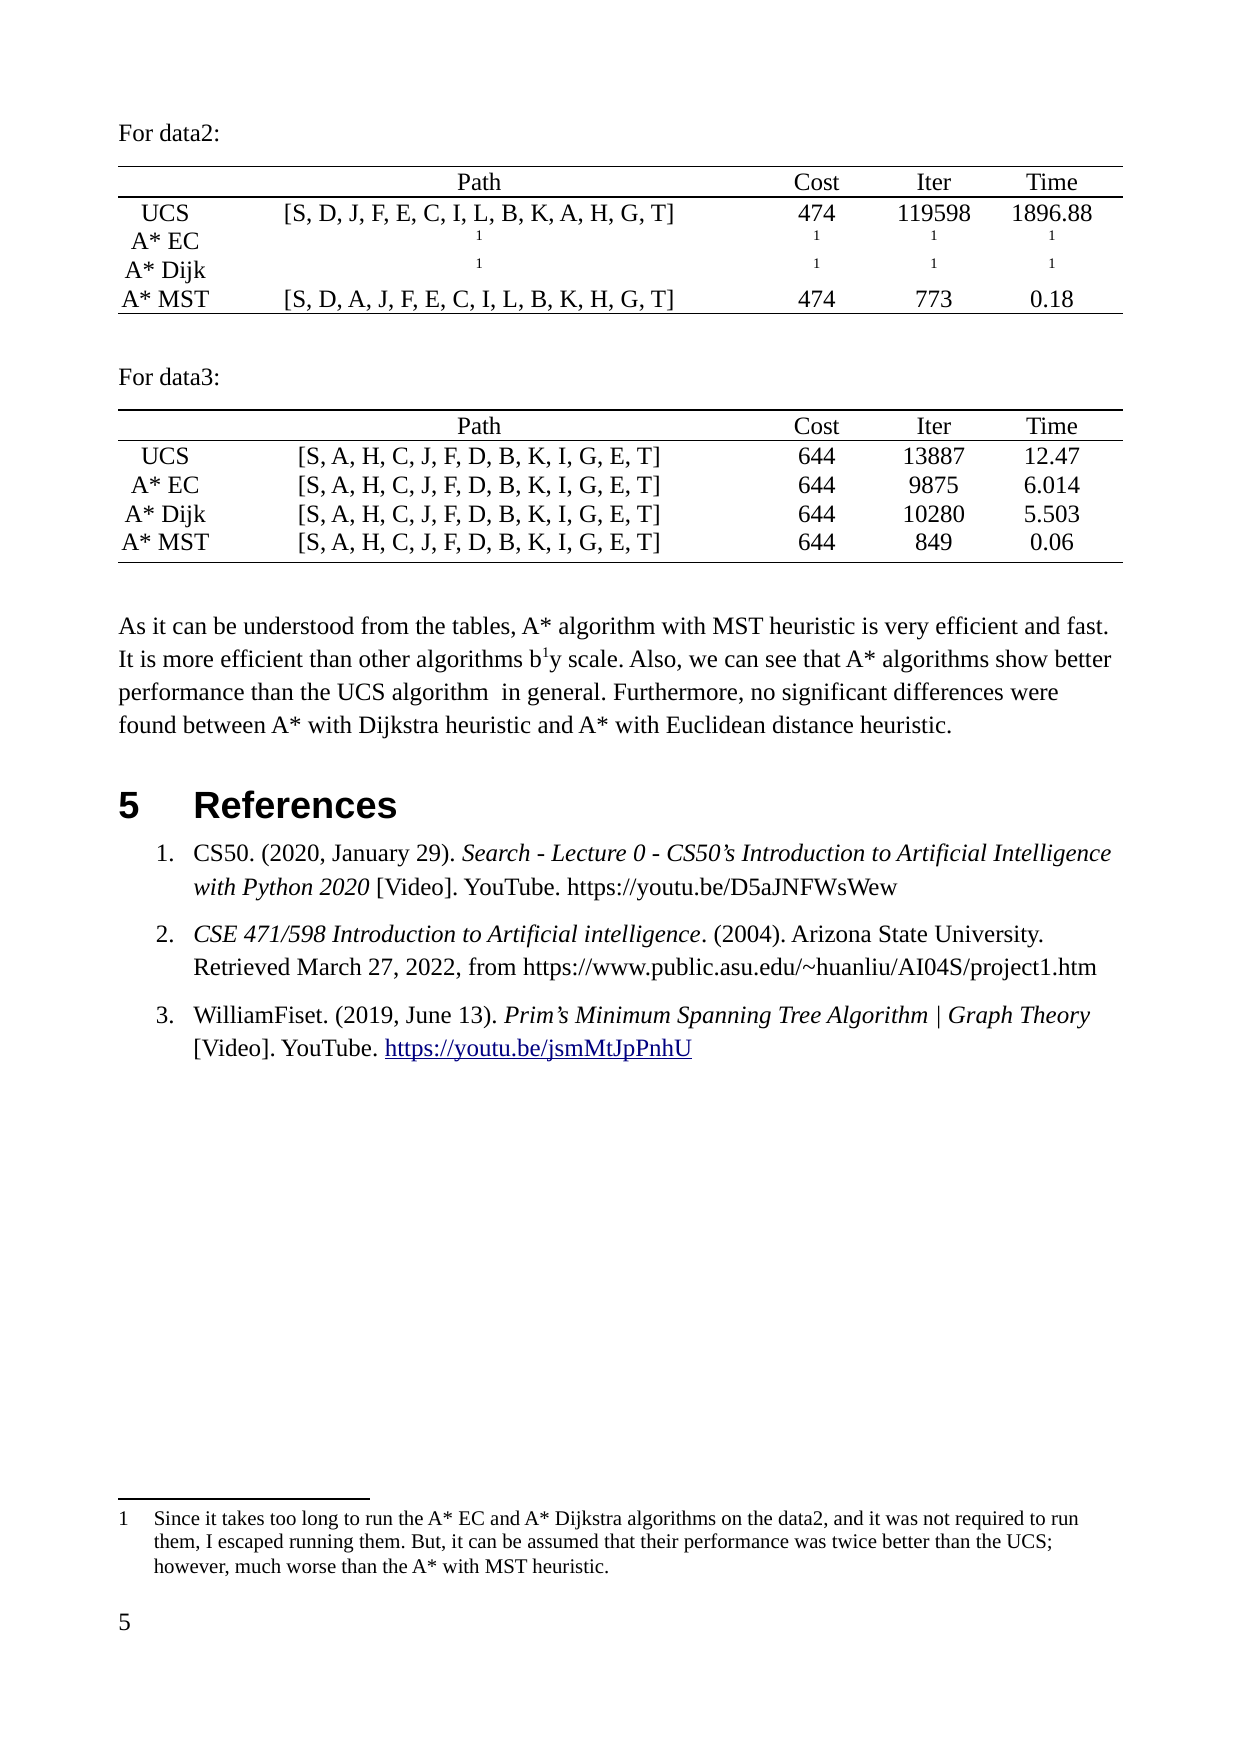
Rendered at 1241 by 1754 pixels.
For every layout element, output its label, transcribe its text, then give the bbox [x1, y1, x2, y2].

table_cell 1 [887, 255, 981, 284]
table_header Time [981, 167, 1123, 196]
table_cell UCS [118, 441, 212, 470]
table_cell 0.06 [981, 528, 1123, 562]
table_header Path [212, 167, 746, 196]
table_cell 474 [746, 284, 887, 313]
table_cell [S, A, H, C, J, F, D, B, K, I, G, E, T] [212, 441, 746, 470]
table_header Iter [887, 167, 981, 196]
table_cell 0.18 [981, 284, 1123, 313]
table_cell 13887 [887, 441, 981, 470]
text For data2: [118, 118, 1122, 147]
table_cell 1 [746, 255, 887, 284]
table_cell [S, A, H, C, J, F, D, B, K, I, G, E, T] [212, 499, 746, 527]
table_cell A* Dijk [118, 255, 212, 284]
table_cell A* Dijk [118, 499, 212, 527]
table_cell 849 [887, 528, 981, 562]
table_cell 1896.88 [981, 198, 1123, 226]
table_cell 1 [981, 255, 1123, 284]
list CS50. (2020, January 29). Search - Lecture 0 - CS50’s Introduction to Artificial Intelligence with Python 2020 [Video]. YouTube. https://youtu.be/D5aJNFWsWew [156, 838, 1122, 900]
list WilliamFiset. (2019, June 13). Prim’s Minimum Spanning Tree Algorithm | Graph Theory [Video]. YouTube. https://youtu.be/jsmMtJpPnhU [156, 1000, 1122, 1062]
table_cell 119598 [887, 198, 981, 226]
table_header Cost [746, 411, 887, 440]
table_cell 12.47 [981, 441, 1123, 470]
subtitle References [118, 782, 1122, 826]
text As it can be understood from the tables, A* algorithm with MST heuristic is very efficient and fast. It is more efficient than other algorithms by scale. Also, we can see that A* algorithms show better performance than the UCS algorithm in general. Furthermore, no significant differences were found between A* with Dijkstra heuristic and A* with Euclidean distance heuristic. [118, 611, 1122, 738]
table_header Time [981, 411, 1123, 440]
table_cell 474 [746, 198, 887, 226]
table_cell [S, D, J, F, E, C, I, L, B, K, A, H, G, T] [212, 198, 746, 226]
table_cell [S, D, A, J, F, E, C, I, L, B, K, H, G, T] [212, 284, 746, 313]
table_cell 773 [887, 284, 981, 313]
table_cell [S, A, H, C, J, F, D, B, K, I, G, E, T] [212, 470, 746, 499]
text Since it takes too long to run the A* EC and A* Dijkstra algorithms on the data2, and it was not required to run them, I escaped running them. But, it can be assumed that their performance was twice better than the UCS; however, much worse than the A* with MST heuristic. [118, 1505, 1122, 1578]
table_cell 1 [212, 255, 746, 284]
table_cell 1 [212, 226, 746, 255]
table_cell 644 [746, 470, 887, 499]
table_cell 644 [746, 441, 887, 470]
table_cell 5.503 [981, 499, 1123, 527]
table_header [118, 167, 212, 196]
table_cell 1 [746, 226, 887, 255]
table_cell A* EC [118, 226, 212, 255]
table_header Iter [887, 411, 981, 440]
table_cell 644 [746, 499, 887, 527]
table_cell 6.014 [981, 470, 1123, 499]
table_cell UCS [118, 198, 212, 226]
table_header Path [212, 411, 746, 440]
text For data3: [118, 362, 1122, 391]
table_cell A* MST [118, 284, 212, 313]
table_header Cost [746, 167, 887, 196]
table_cell A* EC [118, 470, 212, 499]
table_cell 1 [981, 226, 1123, 255]
table_cell [S, A, H, C, J, F, D, B, K, I, G, E, T] [212, 528, 746, 562]
table_cell 9875 [887, 470, 981, 499]
list CSE 471/598 Introduction to Artificial intelligence. (2004). Arizona State University. Retrieved March 27, 2022, from https://www.public.asu.edu/~huanliu/AI04S/project1.htm [156, 919, 1122, 981]
table_cell 10280 [887, 499, 981, 527]
table_cell 1 [887, 226, 981, 255]
table_cell A* MST [118, 528, 212, 562]
table_cell 644 [746, 528, 887, 562]
table_header [118, 411, 212, 440]
